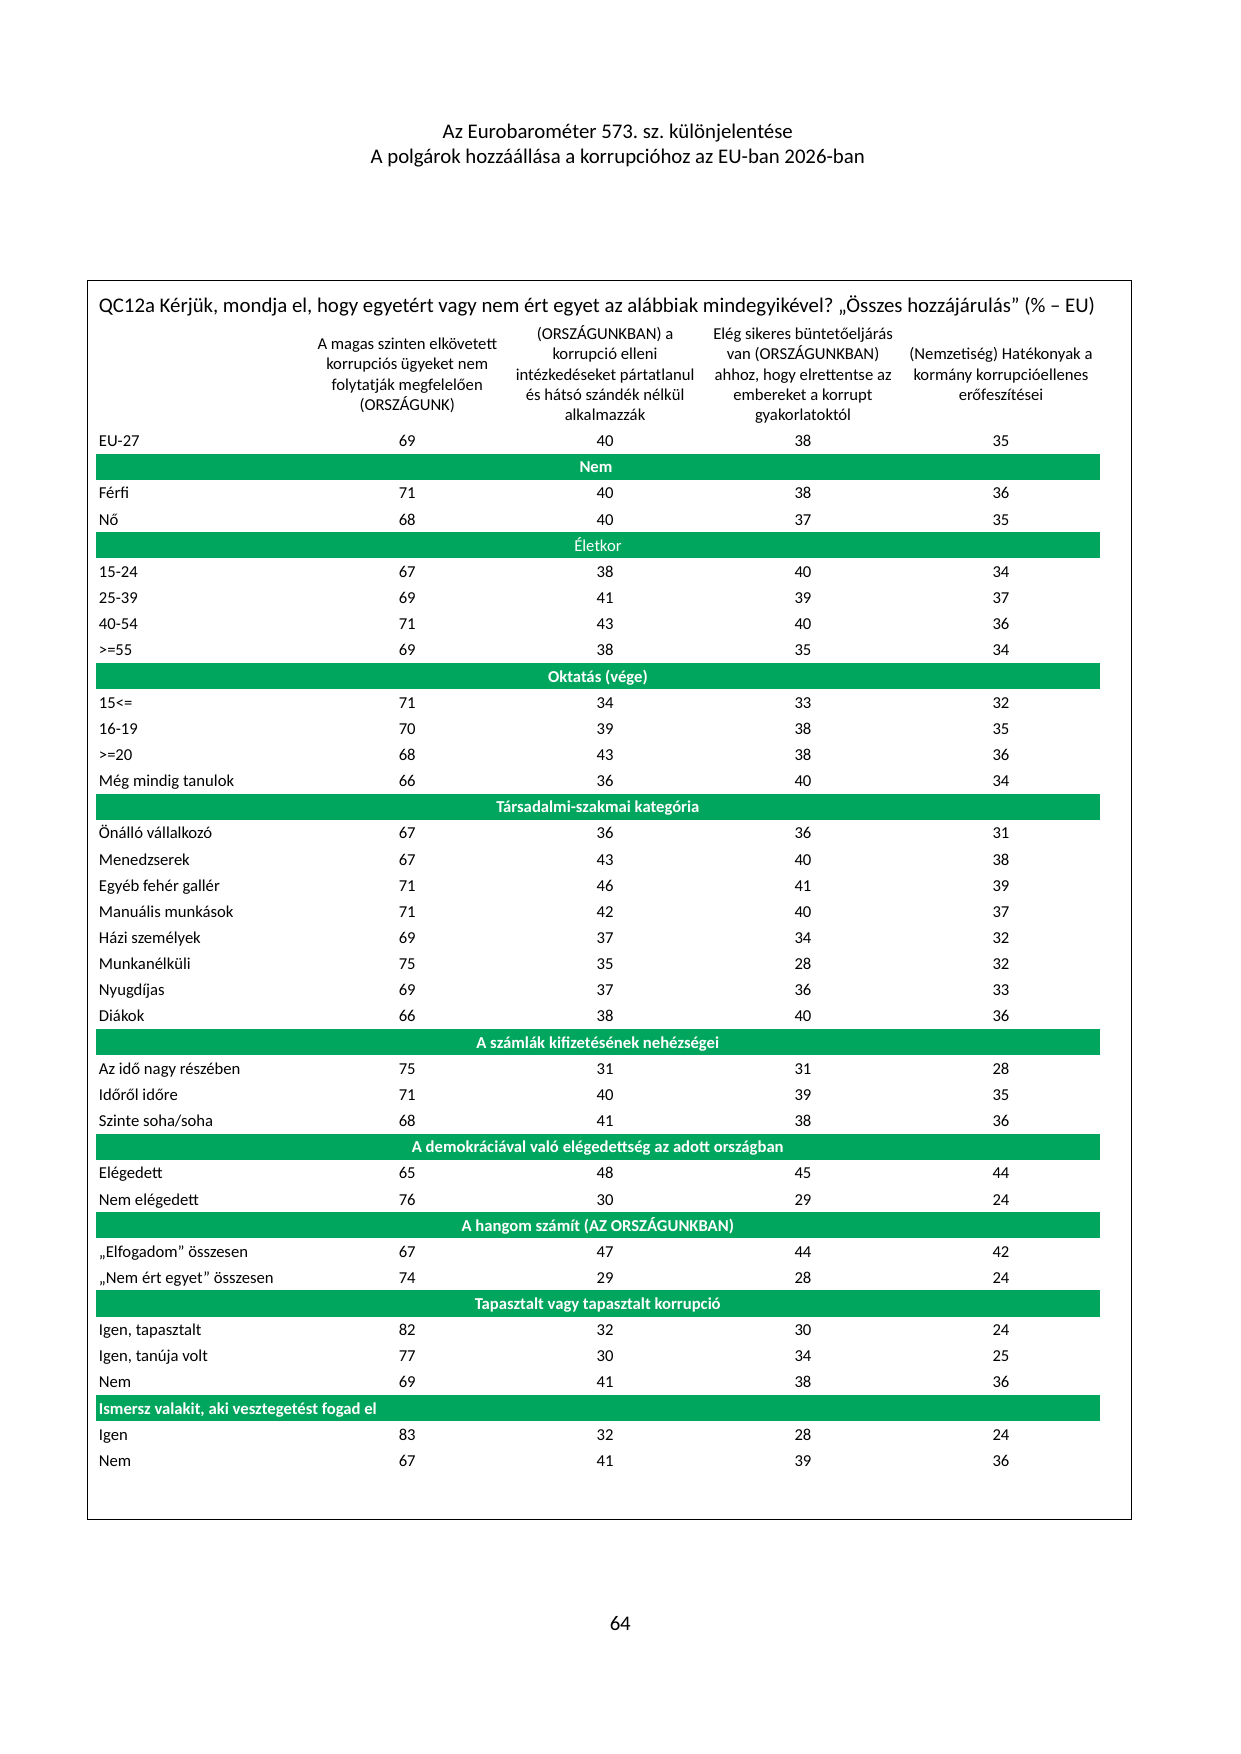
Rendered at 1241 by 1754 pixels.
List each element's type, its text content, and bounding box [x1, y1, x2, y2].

table_cell [96, 320, 308, 428]
table_cell Férfi [96, 480, 308, 506]
table_cell 32 [506, 1317, 704, 1343]
table_cell Társadalmi-szakmai kategória [96, 794, 1100, 820]
table_cell Életkor [96, 532, 1100, 558]
table_cell 34 [704, 1343, 902, 1369]
table_cell 43 [506, 741, 704, 767]
table_cell 35 [902, 506, 1100, 532]
table_cell 35 [902, 428, 1100, 454]
table_cell Nem elégedett [96, 1186, 308, 1212]
table_cell 36 [902, 1369, 1100, 1395]
table_cell 66 [308, 768, 506, 794]
table_cell 69 [308, 1369, 506, 1395]
table_cell 67 [308, 558, 506, 584]
table_cell 30 [506, 1186, 704, 1212]
table_cell 68 [308, 741, 506, 767]
table_cell 40 [704, 611, 902, 637]
table_cell A számlák kifizetésének nehézségei [96, 1029, 1100, 1055]
table_cell 71 [308, 611, 506, 637]
table_cell „Elfogadom” összesen [96, 1238, 308, 1264]
table_cell 82 [308, 1317, 506, 1343]
table_cell 76 [308, 1186, 506, 1212]
table_cell Manuális munkások [96, 898, 308, 924]
table_cell Nő [96, 506, 308, 532]
table_cell 38 [704, 715, 902, 741]
table_cell 40 [506, 506, 704, 532]
table_cell 38 [704, 480, 902, 506]
table_cell 69 [308, 924, 506, 951]
table_cell 44 [902, 1160, 1100, 1186]
table_cell Egyéb fehér gallér [96, 872, 308, 898]
table_cell 69 [308, 637, 506, 663]
table_cell 39 [506, 715, 704, 741]
table_cell 67 [308, 846, 506, 872]
table_cell 24 [902, 1317, 1100, 1343]
table_cell Szinte soha/soha [96, 1108, 308, 1133]
table_header QC12a Kérjük, mondja el, hogy egyetért vagy nem ért egyet az alábbiak mindegyikével? „Összes hozzájárulás” (% – EU) [96, 289, 1100, 320]
table_cell 32 [902, 951, 1100, 977]
table_cell 42 [902, 1238, 1100, 1264]
table_cell 40 [704, 768, 902, 794]
table_cell 47 [506, 1238, 704, 1264]
table_cell Munkanélküli [96, 951, 308, 977]
table_cell 37 [902, 898, 1100, 924]
table_cell 31 [902, 820, 1100, 846]
table_cell 69 [308, 428, 506, 454]
table_cell 40 [704, 898, 902, 924]
table_cell Igen, tanúja volt [96, 1343, 308, 1369]
table_cell 38 [704, 428, 902, 454]
table_cell 71 [308, 1081, 506, 1107]
table_cell Időről időre [96, 1081, 308, 1107]
table_cell 36 [506, 820, 704, 846]
table_cell 37 [506, 977, 704, 1003]
table_cell „Nem ért egyet” összesen [96, 1264, 308, 1290]
table_cell 16-19 [96, 715, 308, 741]
table_cell 30 [704, 1317, 902, 1343]
table_cell 41 [506, 1447, 704, 1473]
table_cell 40 [704, 1003, 902, 1029]
table_cell 38 [704, 1108, 902, 1133]
table_cell 32 [902, 689, 1100, 715]
table_cell 70 [308, 715, 506, 741]
table_cell Házi személyek [96, 924, 308, 951]
table_cell Az idő nagy részében [96, 1055, 308, 1081]
table_cell 71 [308, 689, 506, 715]
table_cell 39 [902, 872, 1100, 898]
table_cell 32 [506, 1421, 704, 1447]
table_cell 33 [704, 689, 902, 715]
table_cell 24 [902, 1264, 1100, 1290]
table_cell A hangom számít (AZ ORSZÁGUNKBAN) [96, 1212, 1100, 1238]
table_cell 42 [506, 898, 704, 924]
table_cell 40-54 [96, 611, 308, 637]
table_cell (Nemzetiség) Hatékonyak a kormány korrupcióellenes erőfeszítései [902, 320, 1100, 428]
table_cell Igen, tapasztalt [96, 1317, 308, 1343]
table_cell Oktatás (vége) [96, 663, 1100, 689]
table_cell 40 [506, 480, 704, 506]
table_cell 36 [902, 480, 1100, 506]
table_cell 28 [704, 1421, 902, 1447]
table_cell 40 [704, 558, 902, 584]
table_cell 36 [704, 977, 902, 1003]
table_cell 28 [704, 1264, 902, 1290]
table_cell 48 [506, 1160, 704, 1186]
table_cell 46 [506, 872, 704, 898]
table_cell 38 [704, 741, 902, 767]
table_cell Ismersz valakit, aki vesztegetést fogad el [96, 1395, 1100, 1421]
table_cell Nem [96, 1369, 308, 1395]
table_cell 39 [704, 1081, 902, 1107]
table_cell 43 [506, 846, 704, 872]
table_cell 67 [308, 1238, 506, 1264]
table_cell EU-27 [96, 428, 308, 454]
table_cell 74 [308, 1264, 506, 1290]
table_cell 69 [308, 585, 506, 611]
table_cell 34 [506, 689, 704, 715]
table_cell 33 [902, 977, 1100, 1003]
table_cell 41 [704, 872, 902, 898]
table_cell 38 [902, 846, 1100, 872]
table_cell 65 [308, 1160, 506, 1186]
table_cell 34 [902, 558, 1100, 584]
table_cell Elégedett [96, 1160, 308, 1186]
table_cell Menedzserek [96, 846, 308, 872]
table_cell (ORSZÁGUNKBAN) a korrupció elleni intézkedéseket pártatlanul és hátsó szándék nélkül alkalmazzák [506, 320, 704, 428]
table_cell 25 [902, 1343, 1100, 1369]
table_cell A magas szinten elkövetett korrupciós ügyeket nem folytatják megfelelően (ORSZÁGUNK) [308, 320, 506, 428]
table_cell Elég sikeres büntetőeljárás van (ORSZÁGUNKBAN) ahhoz, hogy elrettentse az embereket a korrupt gyakorlatoktól [704, 320, 902, 428]
table_cell Nyugdíjas [96, 977, 308, 1003]
table_cell 71 [308, 898, 506, 924]
table_cell 41 [506, 1369, 704, 1395]
table_cell 39 [704, 1447, 902, 1473]
table_cell 68 [308, 1108, 506, 1133]
table_cell 71 [308, 872, 506, 898]
table_cell 67 [308, 820, 506, 846]
table_cell 41 [506, 1108, 704, 1133]
table_cell 40 [506, 1081, 704, 1107]
table_cell 37 [704, 506, 902, 532]
table_cell 45 [704, 1160, 902, 1186]
table_cell 24 [902, 1186, 1100, 1212]
table_cell 15-24 [96, 558, 308, 584]
table_cell 36 [902, 1003, 1100, 1029]
table_cell Diákok [96, 1003, 308, 1029]
table_cell A demokráciával való elégedettség az adott országban [96, 1134, 1100, 1160]
table_cell 35 [902, 1081, 1100, 1107]
table_cell 38 [704, 1369, 902, 1395]
table_cell 15<= [96, 689, 308, 715]
table_cell 67 [308, 1447, 506, 1473]
table_cell 35 [902, 715, 1100, 741]
table_cell Önálló vállalkozó [96, 820, 308, 846]
table_cell 69 [308, 977, 506, 1003]
table_cell 36 [704, 820, 902, 846]
table_cell 25-39 [96, 585, 308, 611]
table_cell 31 [704, 1055, 902, 1081]
table_cell 24 [902, 1421, 1100, 1447]
table_cell Nem [96, 454, 1100, 480]
table_cell Még mindig tanulok [96, 768, 308, 794]
table_cell 37 [902, 585, 1100, 611]
table_cell 36 [506, 768, 704, 794]
table_cell 34 [902, 637, 1100, 663]
table_cell 38 [506, 637, 704, 663]
table_cell 28 [704, 951, 902, 977]
table_cell >=55 [96, 637, 308, 663]
table_cell 75 [308, 1055, 506, 1081]
table_cell 75 [308, 951, 506, 977]
table_cell 44 [704, 1238, 902, 1264]
table_cell 36 [902, 611, 1100, 637]
table_cell 32 [902, 924, 1100, 951]
table_cell 71 [308, 480, 506, 506]
table_cell 34 [902, 768, 1100, 794]
table_cell 41 [506, 585, 704, 611]
table_cell 39 [704, 585, 902, 611]
table_cell 40 [704, 846, 902, 872]
table_cell 43 [506, 611, 704, 637]
table_cell 29 [506, 1264, 704, 1290]
table_cell 77 [308, 1343, 506, 1369]
table_cell Tapasztalt vagy tapasztalt korrupció [96, 1290, 1100, 1317]
table_cell 36 [902, 741, 1100, 767]
table_cell 68 [308, 506, 506, 532]
table_cell 66 [308, 1003, 506, 1029]
table_cell 40 [506, 428, 704, 454]
table_cell >=20 [96, 741, 308, 767]
table_cell 31 [506, 1055, 704, 1081]
table_cell 38 [506, 1003, 704, 1029]
table_cell Nem [96, 1447, 308, 1473]
table_cell 36 [902, 1108, 1100, 1133]
table_cell 34 [704, 924, 902, 951]
table_cell 38 [506, 558, 704, 584]
table_cell 37 [506, 924, 704, 951]
table_cell 35 [704, 637, 902, 663]
table_cell 36 [902, 1447, 1100, 1473]
table_cell 35 [506, 951, 704, 977]
table_cell 29 [704, 1186, 902, 1212]
table_cell 28 [902, 1055, 1100, 1081]
table_cell 83 [308, 1421, 506, 1447]
table_cell Igen [96, 1421, 308, 1447]
table_cell 30 [506, 1343, 704, 1369]
